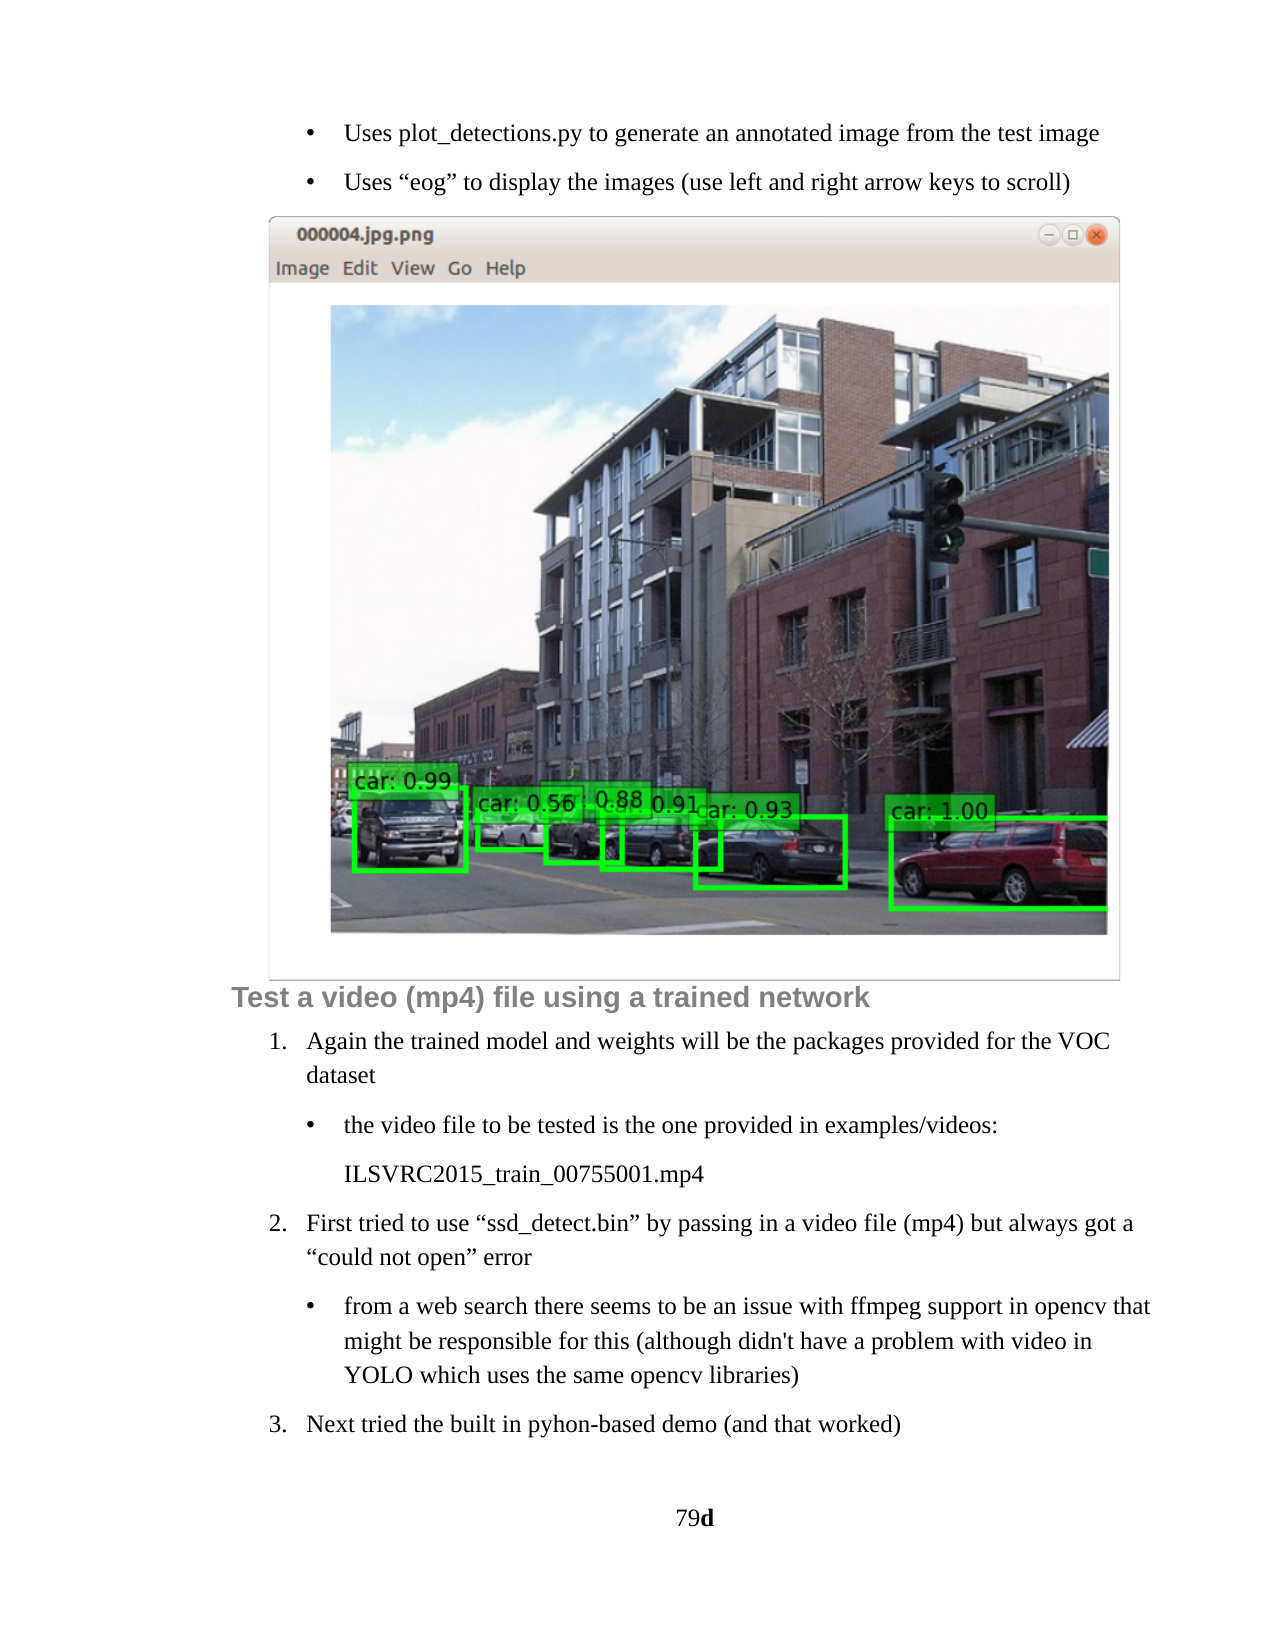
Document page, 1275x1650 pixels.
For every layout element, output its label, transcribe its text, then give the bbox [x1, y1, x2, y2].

list Again the trained model and weights will be the packages provided for the VOC dataset [269, 1026, 1158, 1089]
list the video file to be tested is the one provided in examples/videos: [306, 1110, 1158, 1138]
list Uses plot_detections.py to generate an annotated image from the test image [306, 118, 1158, 147]
list First tried to use “ssd_detect.bin” by passing in a video file (mp4) but always got a “could not open” error [269, 1208, 1158, 1271]
list Uses “eog” to display the images (use left and right arrow keys to scroll) [306, 167, 1158, 196]
subtitle Test a video (mp4) file using a trained network [231, 981, 1158, 1014]
list Next tried the built in pyhon-based demo (and that worked) [269, 1409, 1158, 1438]
picture [268, 216, 1121, 981]
list from a web search there seems to be an issue with ffmpeg support in opencv that might be responsible for this (although didn't have a problem with video in YOLO which uses the same opencv libraries) [306, 1291, 1158, 1389]
list ILSVRC2015_train_00755001.mp4 [306, 1159, 1158, 1187]
